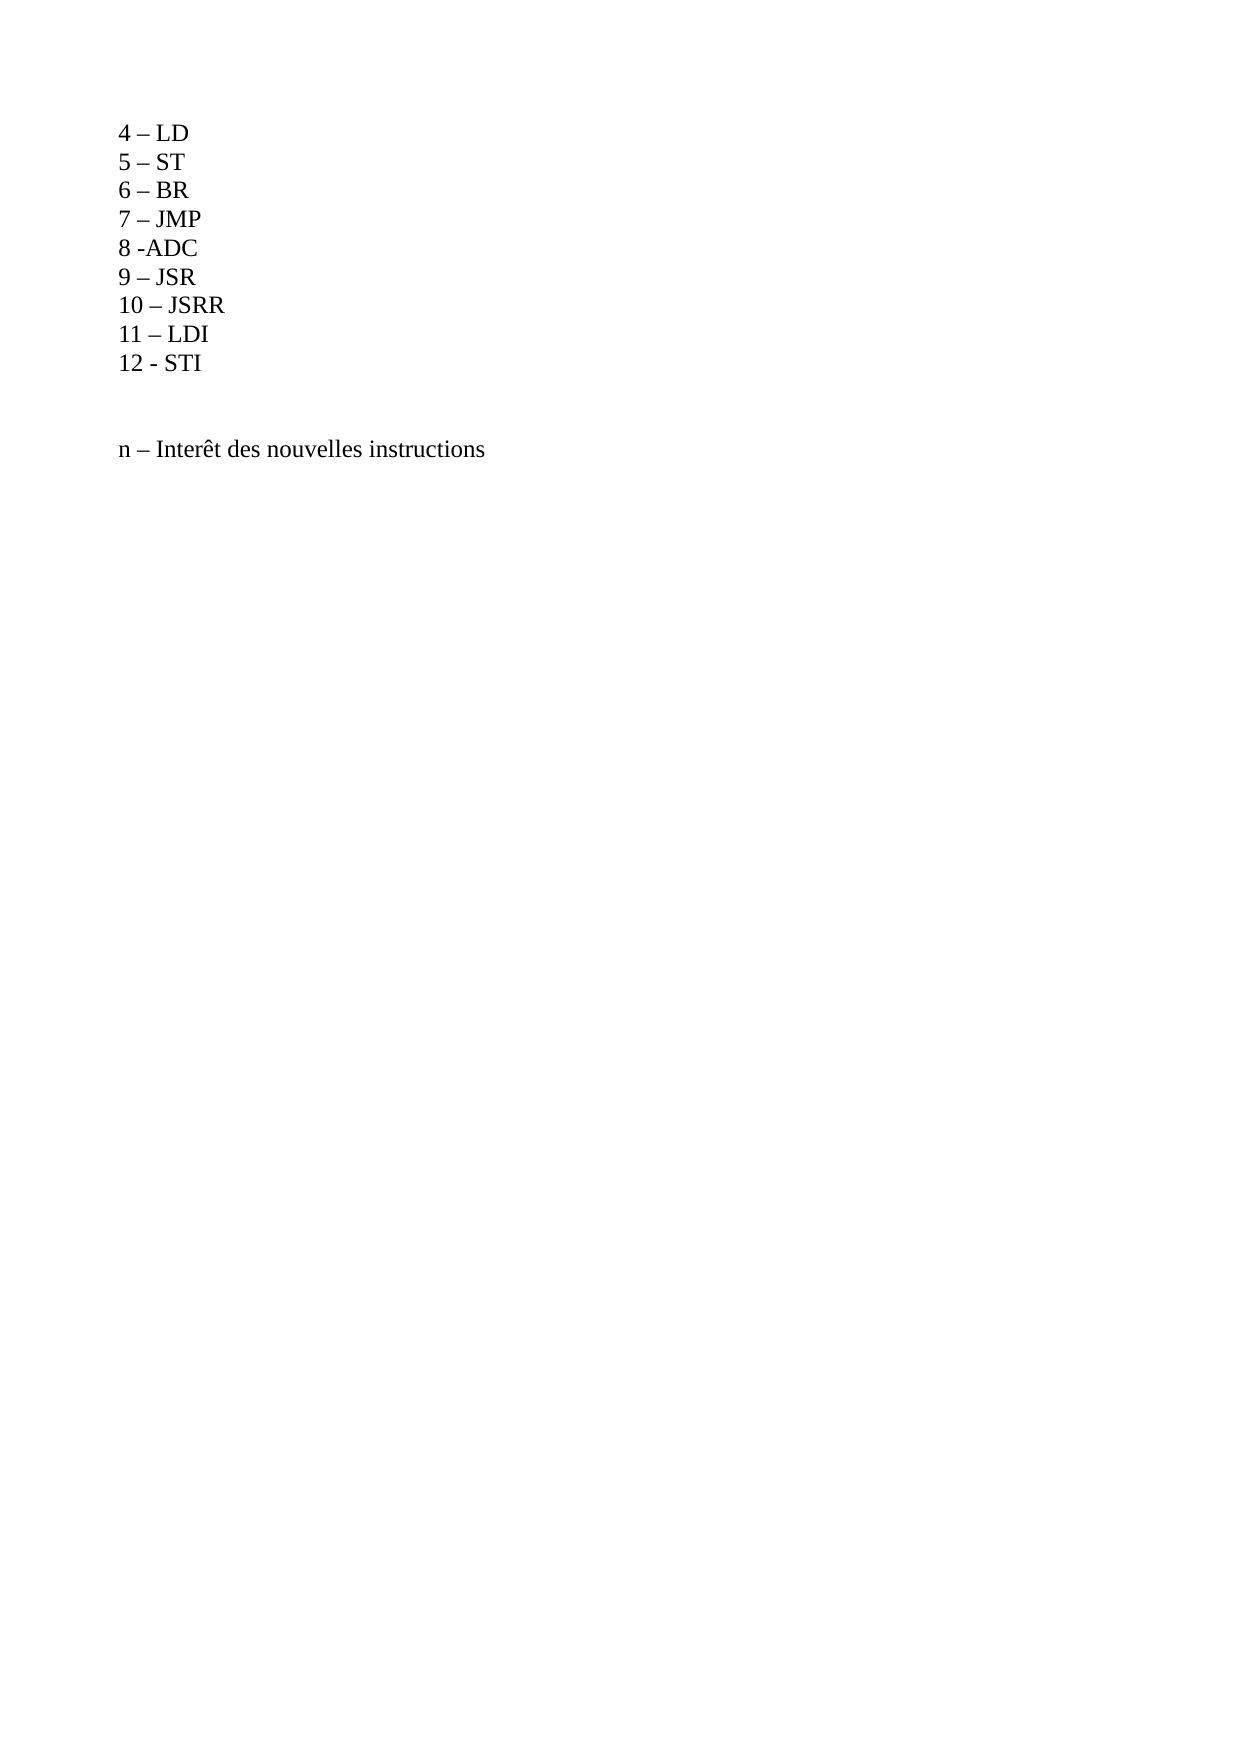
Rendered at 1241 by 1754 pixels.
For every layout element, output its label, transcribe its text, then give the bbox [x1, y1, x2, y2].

text 9 – JSR [118, 262, 1122, 291]
text n – Interêt des nouvelles instructions [118, 434, 1122, 463]
text 12 - STI [118, 348, 1122, 377]
text 10 – JSRR [118, 291, 1122, 319]
text 11 – LDI [118, 319, 1122, 348]
text 7 – JMP [118, 204, 1122, 233]
text 4 – LD [118, 118, 1122, 147]
text 6 – BR [118, 176, 1122, 204]
text 8 -ADC [118, 233, 1122, 262]
text 5 – ST [118, 147, 1122, 176]
